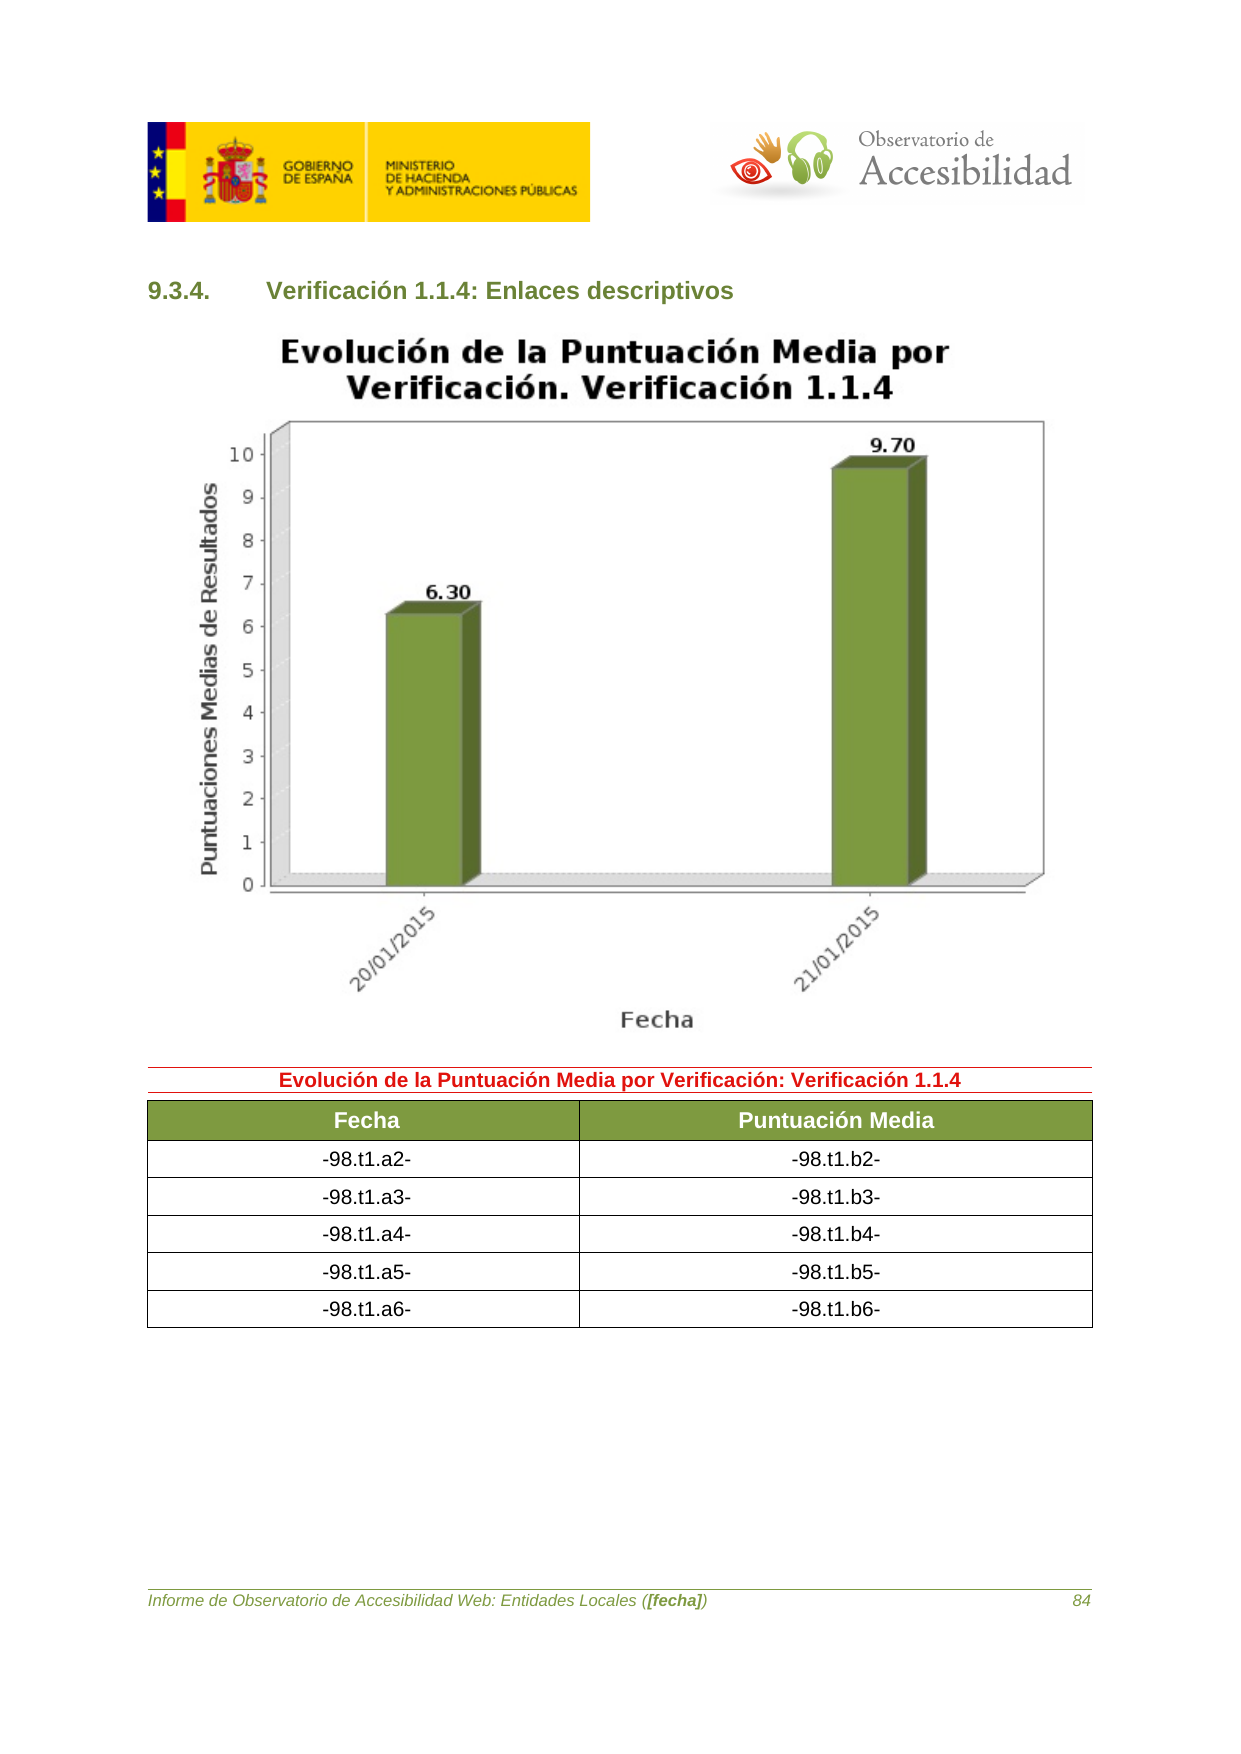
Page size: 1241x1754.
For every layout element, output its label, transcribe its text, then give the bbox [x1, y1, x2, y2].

table_cell -98.t1.b5- [580, 1253, 1092, 1290]
table_cell -98.t1.a2- [148, 1141, 579, 1177]
table_cell -98.t1.a3- [148, 1178, 579, 1215]
list Verificación 1.1.4: Enlaces descriptivos [148, 276, 1092, 304]
table_cell -98.t1.b2- [580, 1141, 1092, 1177]
text Evolución de la Puntuación Media por Verificación: Verificación 1.1.4 [148, 1068, 1092, 1092]
table_cell -98.t1.a4- [148, 1216, 579, 1252]
table_cell -98.t1.b6- [580, 1291, 1092, 1327]
picture [710, 122, 1086, 205]
picture [147, 122, 591, 222]
table_header Fecha [148, 1101, 579, 1140]
table_cell -98.t1.a6- [148, 1291, 579, 1327]
table_cell -98.t1.b3- [580, 1178, 1092, 1215]
picture [178, 332, 1062, 1042]
table_cell -98.t1.a5- [148, 1253, 579, 1290]
table_header Puntuación Media [580, 1101, 1092, 1140]
table_cell -98.t1.b4- [580, 1216, 1092, 1252]
